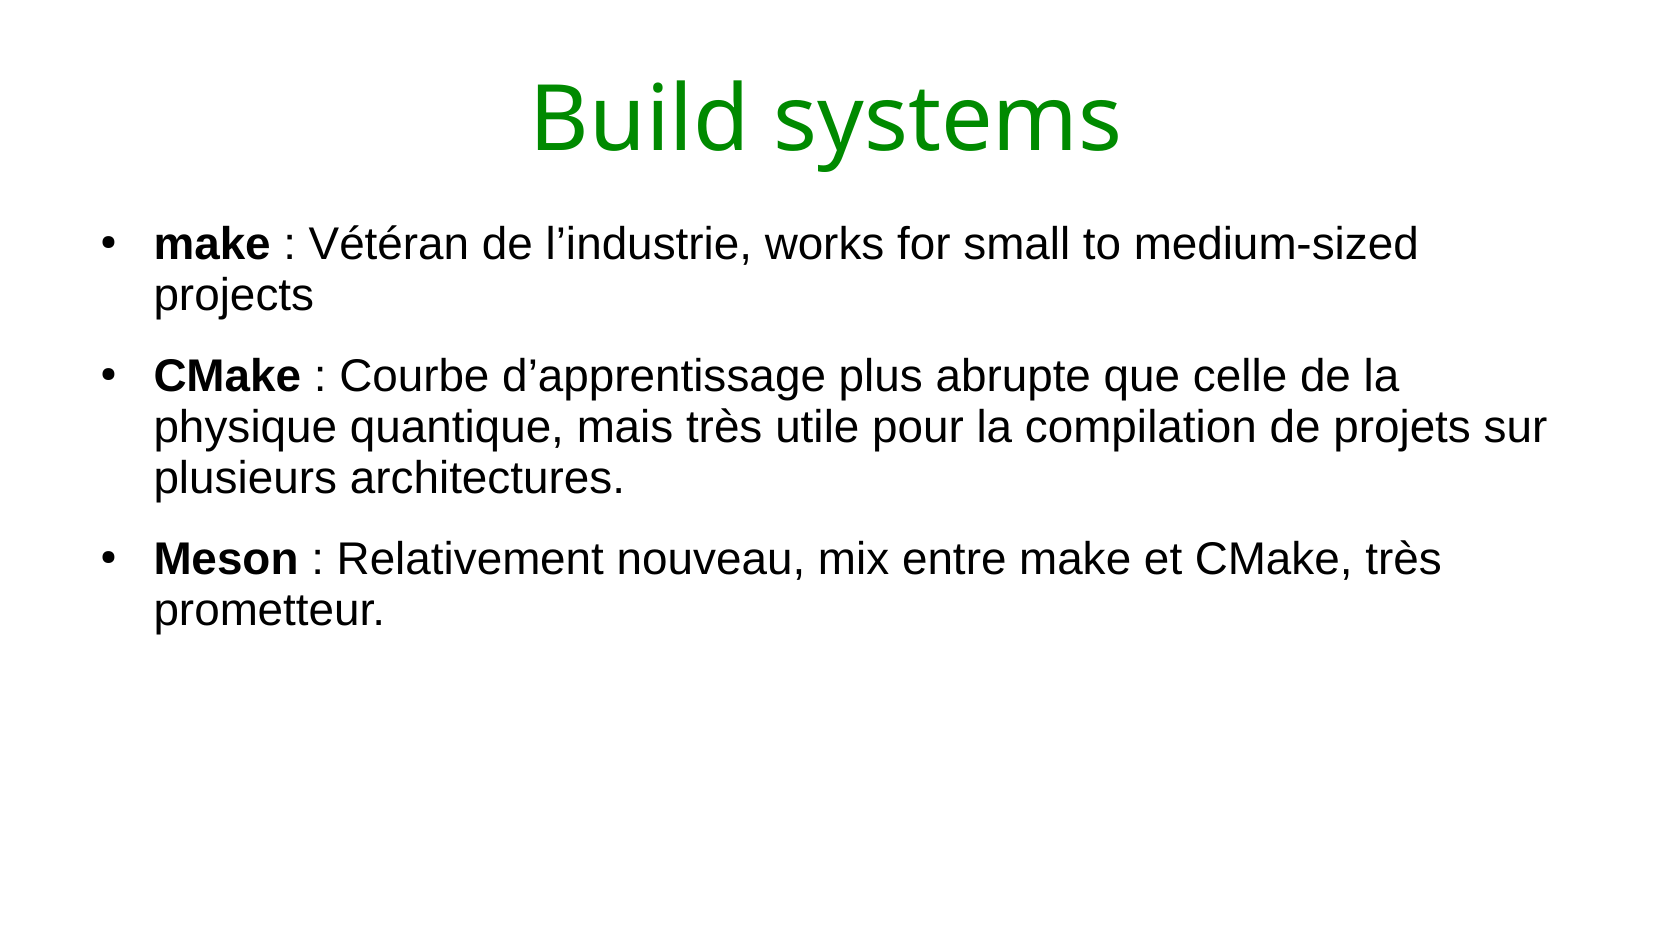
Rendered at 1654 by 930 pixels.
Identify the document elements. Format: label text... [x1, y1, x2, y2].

title Build systems [82, 37, 1571, 193]
list make : Vétéran de l’industrie, works for small to medium-sized projects CMake : Courbe d’apprentissage plus abrupte que celle de la physique quantique, mais très utile pour la compilation de projets sur plusieurs architectures. Meson : Relativement nouveau, mix entre make et CMake, très prometteur. [82, 217, 1571, 757]
